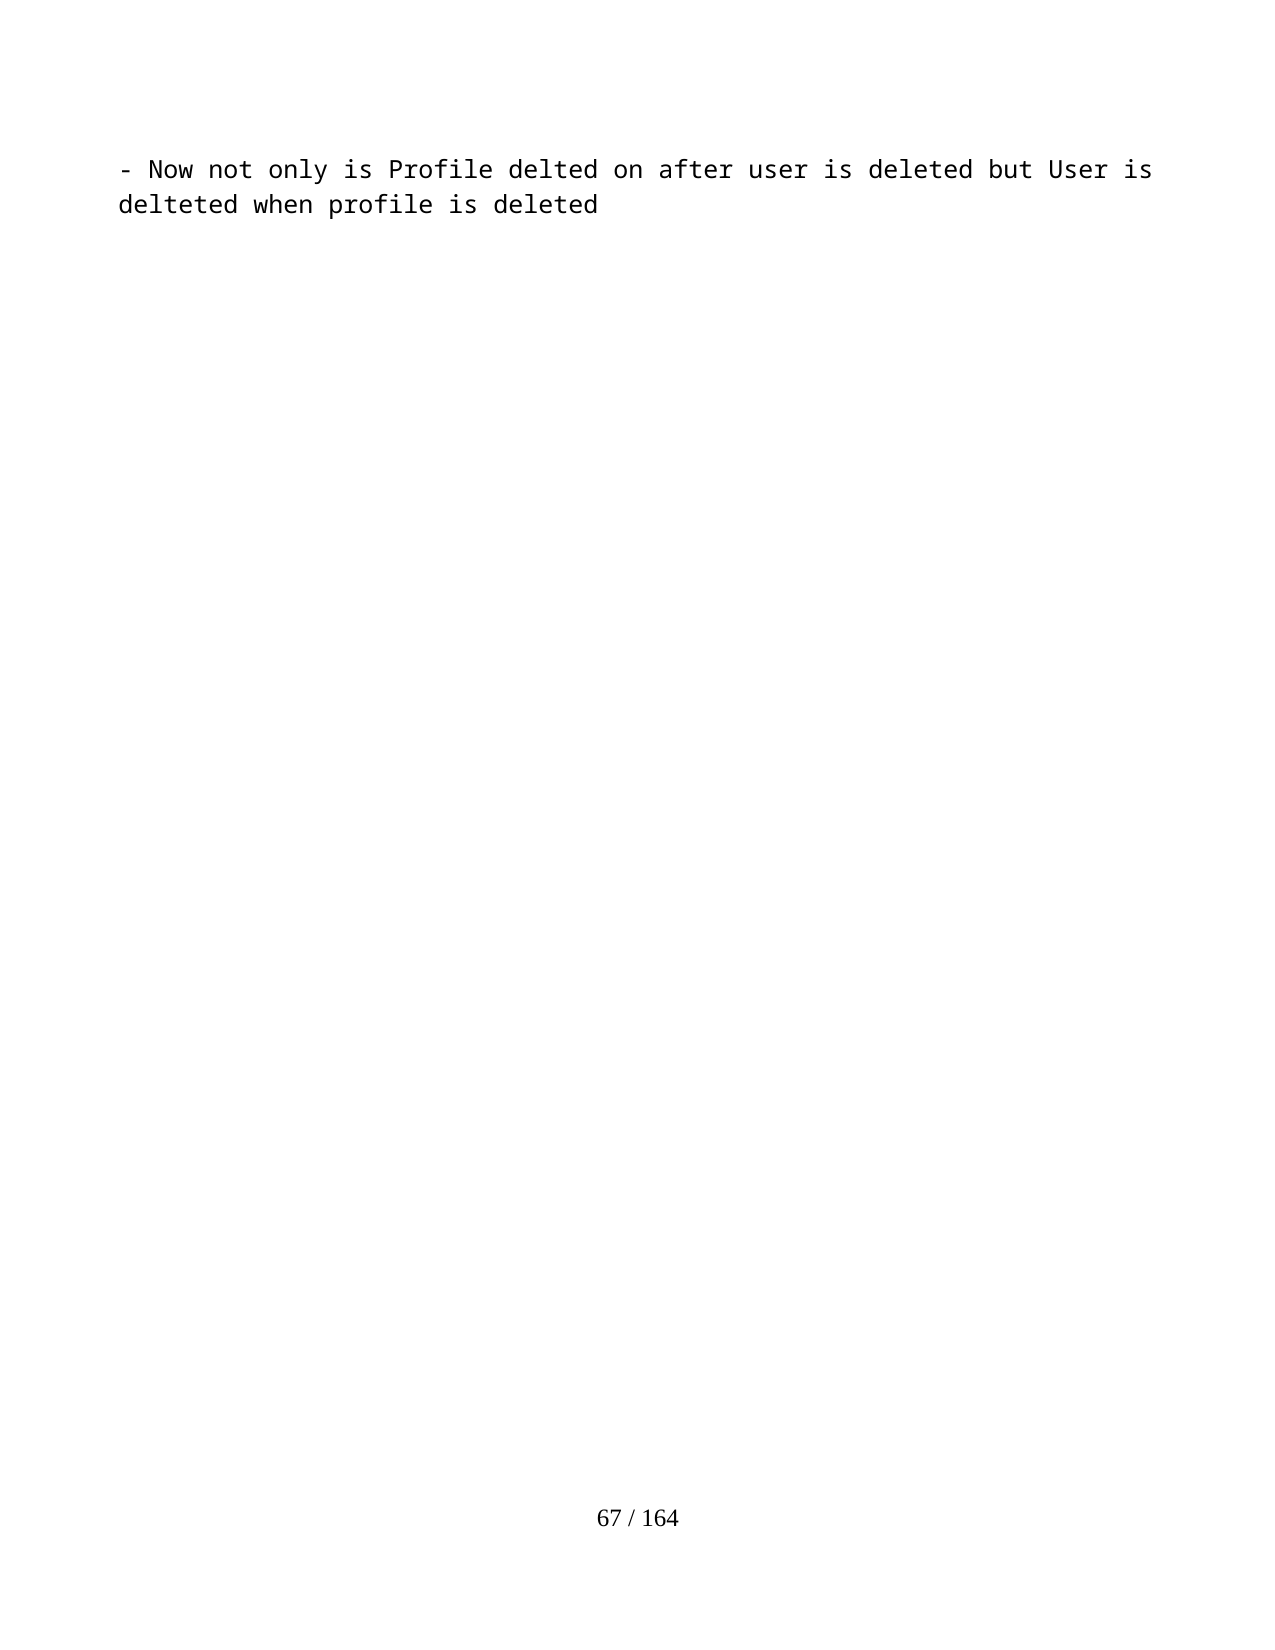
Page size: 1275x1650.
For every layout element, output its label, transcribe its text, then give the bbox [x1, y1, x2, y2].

text - Now not only is Profile delted on after user is deleted but User is delteted when profile is deleted [118, 152, 1157, 220]
